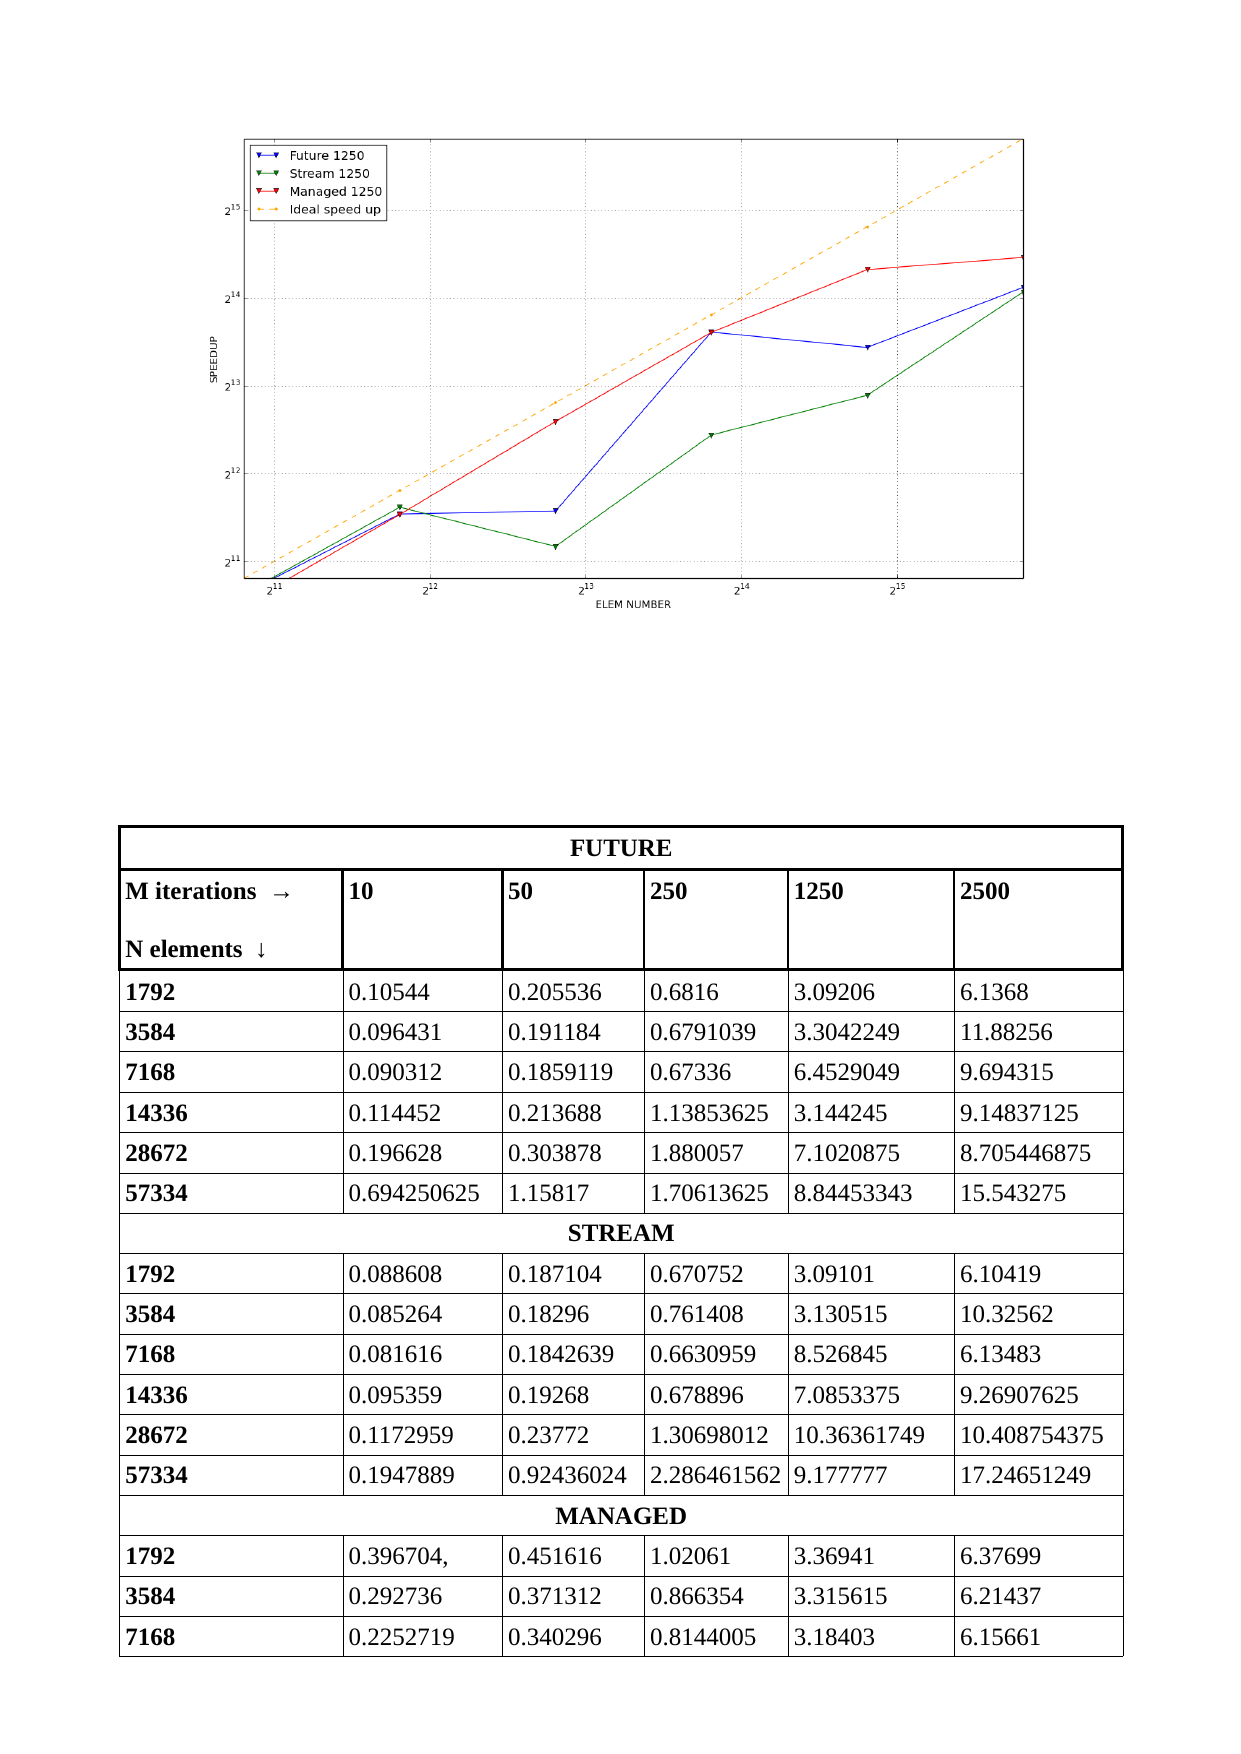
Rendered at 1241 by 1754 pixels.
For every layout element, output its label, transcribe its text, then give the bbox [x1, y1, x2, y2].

table_cell 0.761408 [645, 1294, 788, 1334]
table_cell 3.315615 [789, 1577, 954, 1616]
table_cell 8.526845 [789, 1335, 954, 1374]
table_cell 0.396704, [344, 1536, 502, 1576]
table_cell 0.451616 [503, 1536, 644, 1576]
table_cell 10.32562 [955, 1294, 1123, 1334]
table_cell 3.09206 [789, 971, 954, 1011]
table_cell 0.19268 [503, 1375, 644, 1414]
table_cell 0.096431 [344, 1012, 502, 1051]
table_cell 0.6791039 [645, 1012, 788, 1051]
table_cell 1.880057 [645, 1133, 788, 1172]
table_cell 0.10544 [344, 971, 502, 1011]
table_cell 17.24651249 [955, 1456, 1123, 1495]
table_cell 0.371312 [503, 1577, 644, 1616]
table_cell 0.1947889 [344, 1456, 502, 1495]
table_cell 14336 [120, 1093, 343, 1132]
table_cell 6.21437 [955, 1577, 1123, 1616]
table_cell 14336 [120, 1375, 343, 1414]
table_cell 3584 [120, 1294, 343, 1334]
table_header FUTURE [121, 828, 1121, 868]
table_cell 6.37699 [955, 1536, 1123, 1576]
table_cell 6.10419 [955, 1254, 1123, 1293]
table_cell 0.292736 [344, 1577, 502, 1616]
table_cell 0.187104 [503, 1254, 644, 1293]
picture [118, 84, 1123, 633]
table_cell 6.15661 [955, 1617, 1123, 1656]
table_cell 0.6630959 [645, 1335, 788, 1374]
table_cell 0.090312 [344, 1052, 502, 1092]
table_cell 0.2252719 [344, 1617, 502, 1656]
table_cell 1.70613625 [645, 1174, 788, 1213]
table_cell 7.0853375 [789, 1375, 954, 1414]
table_cell 3.36941 [789, 1536, 954, 1576]
table_cell 2.286461562 [645, 1456, 788, 1495]
table_cell 10 [344, 871, 501, 968]
table_cell 3.09101 [789, 1254, 954, 1293]
table_cell 0.1859119 [503, 1052, 644, 1092]
table_cell 0.67336 [645, 1052, 788, 1092]
table_cell 0.196628 [344, 1133, 502, 1172]
table_cell 10.36361749 [789, 1415, 954, 1454]
table_cell 3584 [120, 1012, 343, 1051]
table_cell 10.408754375 [955, 1415, 1123, 1454]
table_cell 0.866354 [645, 1577, 788, 1616]
table_cell 0.6816 [645, 971, 788, 1011]
table_cell 0.085264 [344, 1294, 502, 1334]
table_cell 3.130515 [789, 1294, 954, 1334]
table_cell M iterations → N elements ↓ [121, 871, 341, 968]
table_cell STREAM [120, 1214, 1123, 1253]
table_cell 0.088608 [344, 1254, 502, 1293]
table_cell 9.26907625 [955, 1375, 1123, 1414]
table_cell 6.1368 [955, 971, 1123, 1011]
table_cell 3584 [120, 1577, 343, 1616]
table_cell 28672 [120, 1415, 343, 1454]
table_cell 6.4529049 [789, 1052, 954, 1092]
table_cell 0.213688 [503, 1093, 644, 1132]
table_cell 0.694250625 [344, 1174, 502, 1213]
table_cell 7168 [120, 1335, 343, 1374]
table_cell 3.18403 [789, 1617, 954, 1656]
table_cell 0.1842639 [503, 1335, 644, 1374]
table_cell 2500 [955, 871, 1121, 968]
table_cell 0.205536 [503, 971, 644, 1011]
table_cell 0.18296 [503, 1294, 644, 1334]
table_cell 50 [504, 871, 643, 968]
table_cell 28672 [120, 1133, 343, 1172]
table_cell 0.191184 [503, 1012, 644, 1051]
table_cell 0.678896 [645, 1375, 788, 1414]
table_cell 0.114452 [344, 1093, 502, 1132]
table_cell 0.095359 [344, 1375, 502, 1414]
table_cell 8.84453343 [789, 1174, 954, 1213]
table_cell 57334 [120, 1174, 343, 1213]
table_cell 1.15817 [503, 1174, 644, 1213]
table_cell 3.144245 [789, 1093, 954, 1132]
table_cell 1.02061 [645, 1536, 788, 1576]
table_cell 3.3042249 [789, 1012, 954, 1051]
table_cell 7168 [120, 1617, 343, 1656]
table_cell 9.694315 [955, 1052, 1123, 1092]
table_cell 8.705446875 [955, 1133, 1123, 1172]
table_cell 1.30698012 [645, 1415, 788, 1454]
table_cell 1.13853625 [645, 1093, 788, 1132]
table_cell 0.303878 [503, 1133, 644, 1172]
table_cell 6.13483 [955, 1335, 1123, 1374]
table_cell 250 [645, 871, 787, 968]
table_cell 0.670752 [645, 1254, 788, 1293]
table_cell 7168 [120, 1052, 343, 1092]
table_cell 1792 [120, 1254, 343, 1293]
table_cell 9.177777 [789, 1456, 954, 1495]
table_cell 0.1172959 [344, 1415, 502, 1454]
table_cell 57334 [120, 1456, 343, 1495]
table_cell MANAGED [120, 1496, 1123, 1535]
table_cell 1792 [120, 1536, 343, 1576]
table_cell 1792 [120, 971, 343, 1011]
table_cell 15.543275 [955, 1174, 1123, 1213]
table_cell 7.1020875 [789, 1133, 954, 1172]
table_cell 0.081616 [344, 1335, 502, 1374]
table_cell 11.88256 [955, 1012, 1123, 1051]
table_cell 1250 [789, 871, 953, 968]
table_cell 0.340296 [503, 1617, 644, 1656]
table_cell 9.14837125 [955, 1093, 1123, 1132]
table_cell 0.8144005 [645, 1617, 788, 1656]
table_cell 0.23772 [503, 1415, 644, 1454]
table_cell 0.92436024 [503, 1456, 644, 1495]
